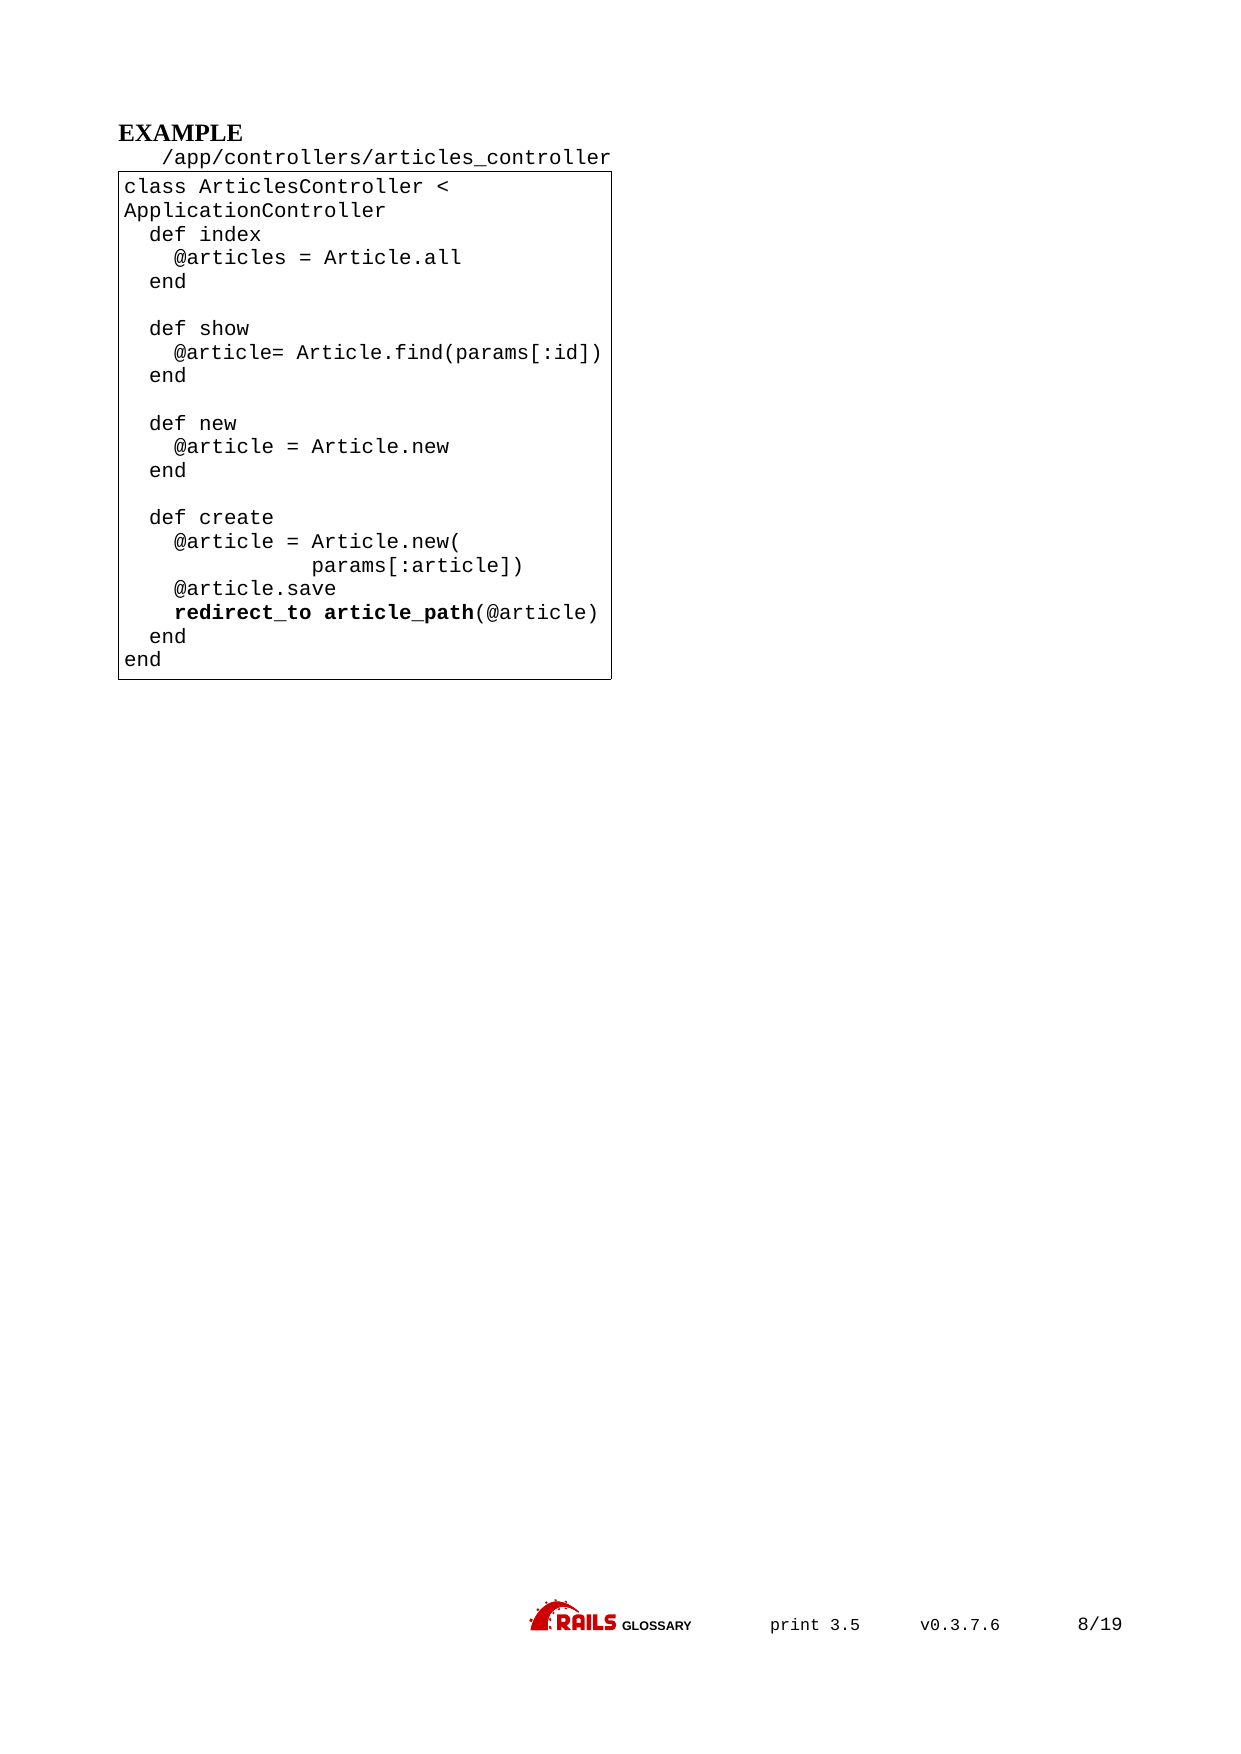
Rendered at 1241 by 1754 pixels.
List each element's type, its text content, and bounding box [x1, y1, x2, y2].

table_header class ArticlesController < ApplicationController def index @articles = Article.all end def show @article= Article.find(params[:id]) end def new @article = Article.new end def create @article = Article.new( params[:article]) @article.save redirect_to article_path(@article) end end [119, 172, 611, 679]
text /app/controllers/articles_controller [118, 147, 611, 171]
text EXAMPLE [118, 118, 611, 147]
